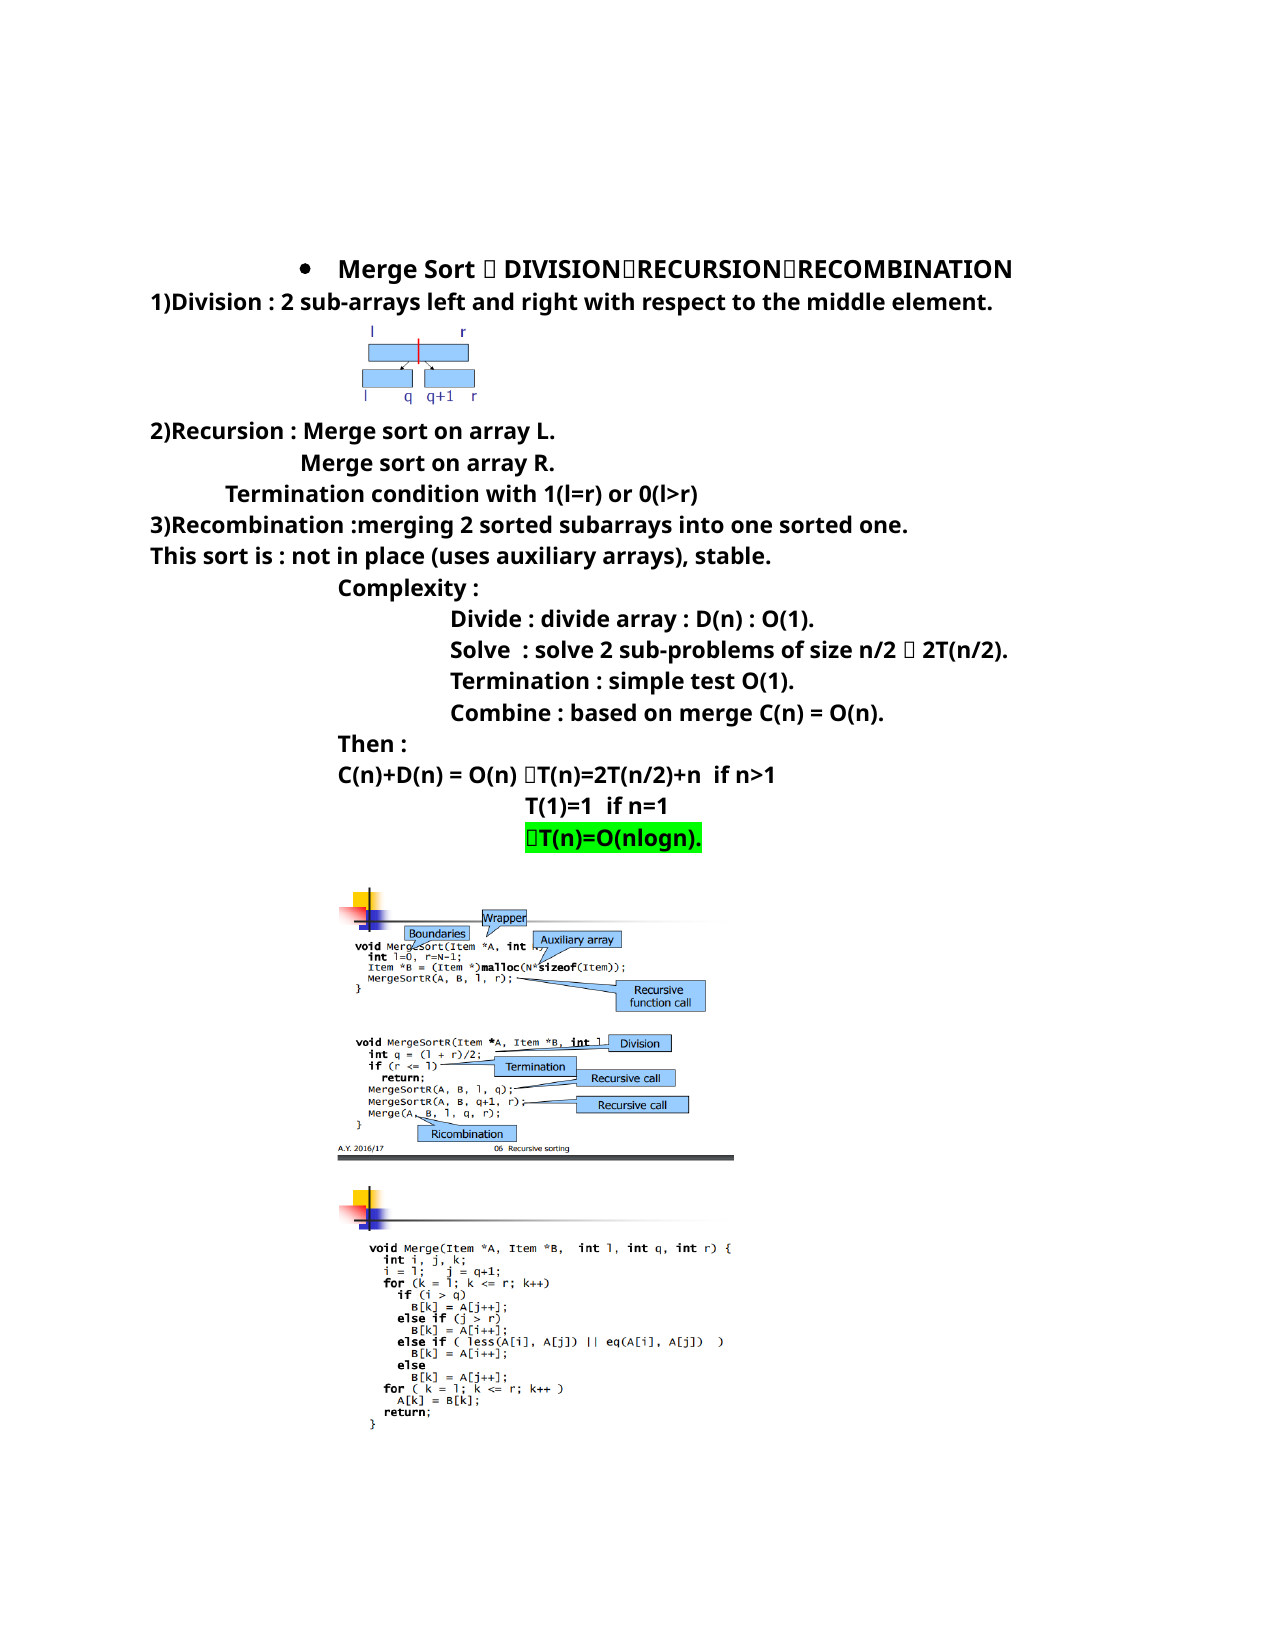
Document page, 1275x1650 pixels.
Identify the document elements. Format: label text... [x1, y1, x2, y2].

subtitle Combine : based on merge C(n) = O(n). [337, 697, 1125, 728]
subtitle 2)Recursion : Merge sort on array L. [150, 415, 1125, 447]
subtitle 1)Division : 2 sub-arrays left and right with respect to the middle element. [150, 286, 1125, 317]
subtitle Merge sort on array R. [262, 447, 1125, 478]
subtitle T(n)=O(nlogn). [525, 822, 1125, 853]
picture [337, 886, 734, 1436]
subtitle Solve : solve 2 sub-problems of size n/2  2T(n/2). [337, 634, 1125, 665]
subtitle This sort is : not in place (uses auxiliary arrays), stable. [150, 540, 1125, 572]
subtitle T(1)=1 if n=1 [487, 790, 1125, 822]
subtitle Complexity : [337, 572, 1125, 603]
subtitle 3)Recombination :merging 2 sorted subarrays into one sorted one. [150, 509, 1125, 540]
subtitle C(n)+D(n) = O(n) T(n)=2T(n/2)+n if n>1 [337, 759, 1125, 790]
subtitle Termination condition with 1(l=r) or 0(l>r) [150, 478, 1125, 509]
subtitle Termination : simple test O(1). [337, 665, 1125, 697]
subtitle Divide : divide array : D(n) : O(1). [337, 603, 1125, 634]
subtitle Then : [337, 728, 1125, 759]
subtitle Merge Sort  DIVISIONRECURSIONRECOMBINATION [300, 252, 1125, 286]
picture [337, 317, 500, 416]
